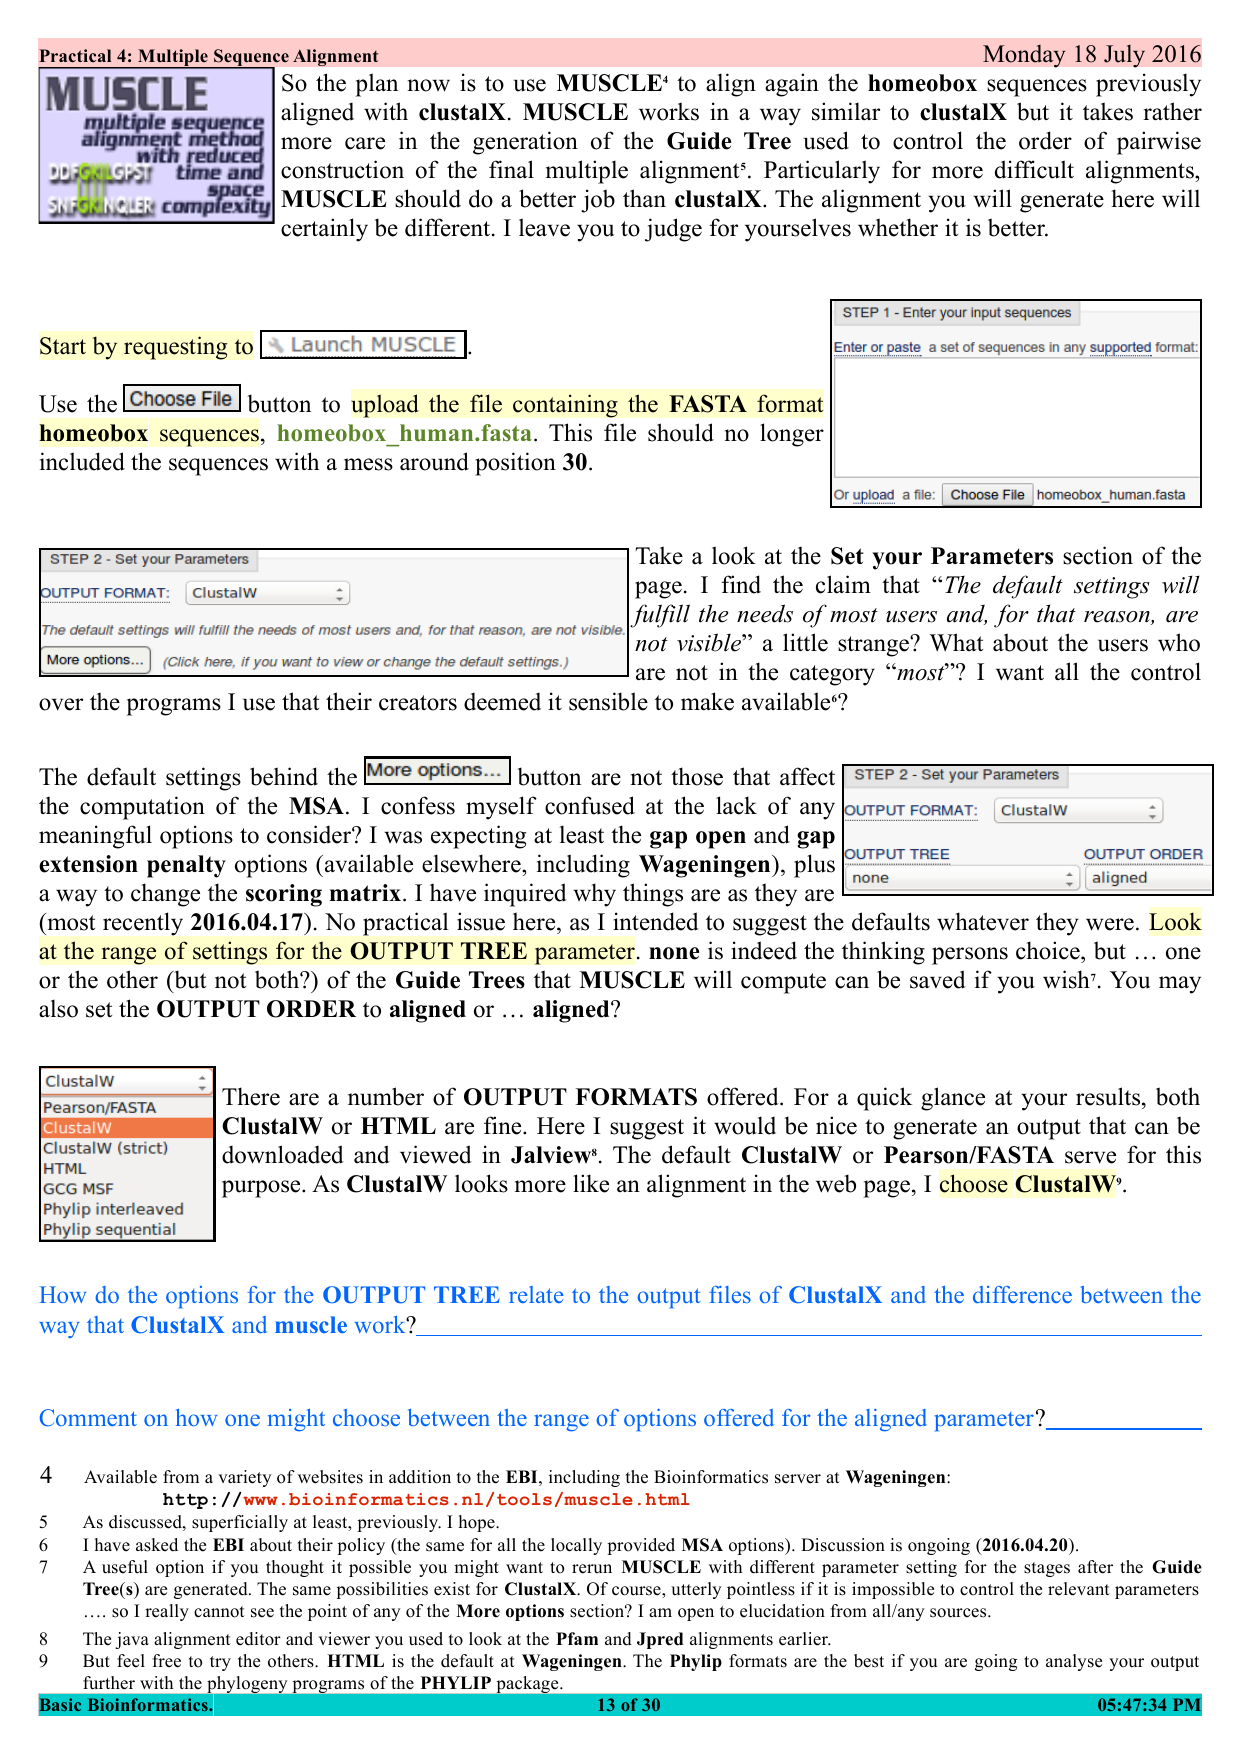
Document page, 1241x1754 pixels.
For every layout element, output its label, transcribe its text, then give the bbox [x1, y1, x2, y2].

picture [41, 1140, 155, 1240]
text Comment on how one might choose between the range of options offered for the aligned parameter? [38, 1403, 1202, 1432]
text There are a number of OUTPUT FORMATS offered. For a quick glance at your results, both ClustalW or HTML are fine. Here I suggest it would be nice to generate an output that can be downloaded and viewed in Jalview. The default ClustalW or Pearson/FASTA serve for this purpose. As ClustalW looks more like an alignment in the web page, I choose ClustalW. [216, 1082, 1202, 1198]
text As discussed, superficially at least, previously. I hope. [38, 1511, 1202, 1533]
picture [41, 550, 627, 675]
text So the plan now is to use MUSCLE to align again the homeobox sequences previously aligned with clustalX. MUSCLE works in a way similar to clustalX but it takes rather more care in the generation of the Guide Tree used to control the order of pairwise construction of the final multiple alignment. Particularly for more difficult alignments, MUSCLE should do a better job than clustalX. The alignment you will generate here will certainly be different. I leave you to judge for yourselves whether it is better. [38, 67, 1202, 242]
text I have asked the EBI about their policy (the same for all the locally provided MSA options). Discussion is ongoing (2016.04.20). [38, 1533, 1202, 1555]
picture [125, 386, 239, 410]
text . [261, 330, 830, 360]
picture [38, 67, 275, 224]
picture [366, 759, 509, 783]
text Take a look at the Set your Parameters section of the page. I find the claim that “The default settings will fulfill the needs of most users and, for that reason, are not visible” a little strange? What about the users who are not in the category “most”? I want all the control over the programs I use that their creators deemed it sensible to make available? [38, 541, 1202, 715]
text The java alignment editor and viewer you used to look at the Pfam and Jpred alignments earlier. [38, 1627, 1202, 1649]
text The default settings behind thebutton are not those that affect the computation of the MSA. I confess myself confused at the lack of any meaningful options to consider? I was expecting at least the gap open and gap extension penalty options (available elsewhere, including Wageningen), plus a way to change the scoring matrix. I have inquired why things are as they are (most recently 2016.04.17). No practical issue here, as I intended to suggest the defaults whatever they were. Look at the range of settings for the OUTPUT TREE parameter. none is indeed the thinking persons choice, but … one or the other (but not both?) of the Guide Trees that MUSCLE will compute can be saved if you wish. You may also set the OUTPUT ORDER to aligned or … aligned? [38, 756, 1202, 1023]
text http://www.bioinformatics.nl/tools/muscle.html [40, 1489, 1202, 1511]
text But feel free to try the others. HTML is the default at Wageningen. The Phylip formats are the best if you are going to analyse your output further with the phylogeny programs of the PHYLIP package. [38, 1649, 1202, 1693]
picture [832, 301, 1200, 506]
text Use thebutton to upload the file containing the FASTA format homeobox sequences, homeobox_human.fasta. This file should no longer included the sequences with a mess around position 30. [38, 383, 830, 476]
picture [844, 766, 1212, 894]
text Available from a variety of websites in addition to the EBI, including the Bioinformatics server at Wageningen: [40, 1460, 1202, 1489]
text Start by requesting to [38, 330, 260, 360]
text A useful option if you thought it possible you might want to rerun MUSCLE with different parameter setting for the stages after the Guide Tree(s) are generated. The same possibilities exist for ClustalX. Of course, utterly pointless if it is impossible to control the relevant parameters …. so I really cannot see the point of any of the More options section? I am open to elucidation from all/any sources. [38, 1555, 1202, 1621]
picture [262, 332, 464, 357]
text How do the options for the OUTPUT TREE relate to the output files of ClustalX and the difference between the way that ClustalX and muscle work? [38, 1280, 1202, 1338]
